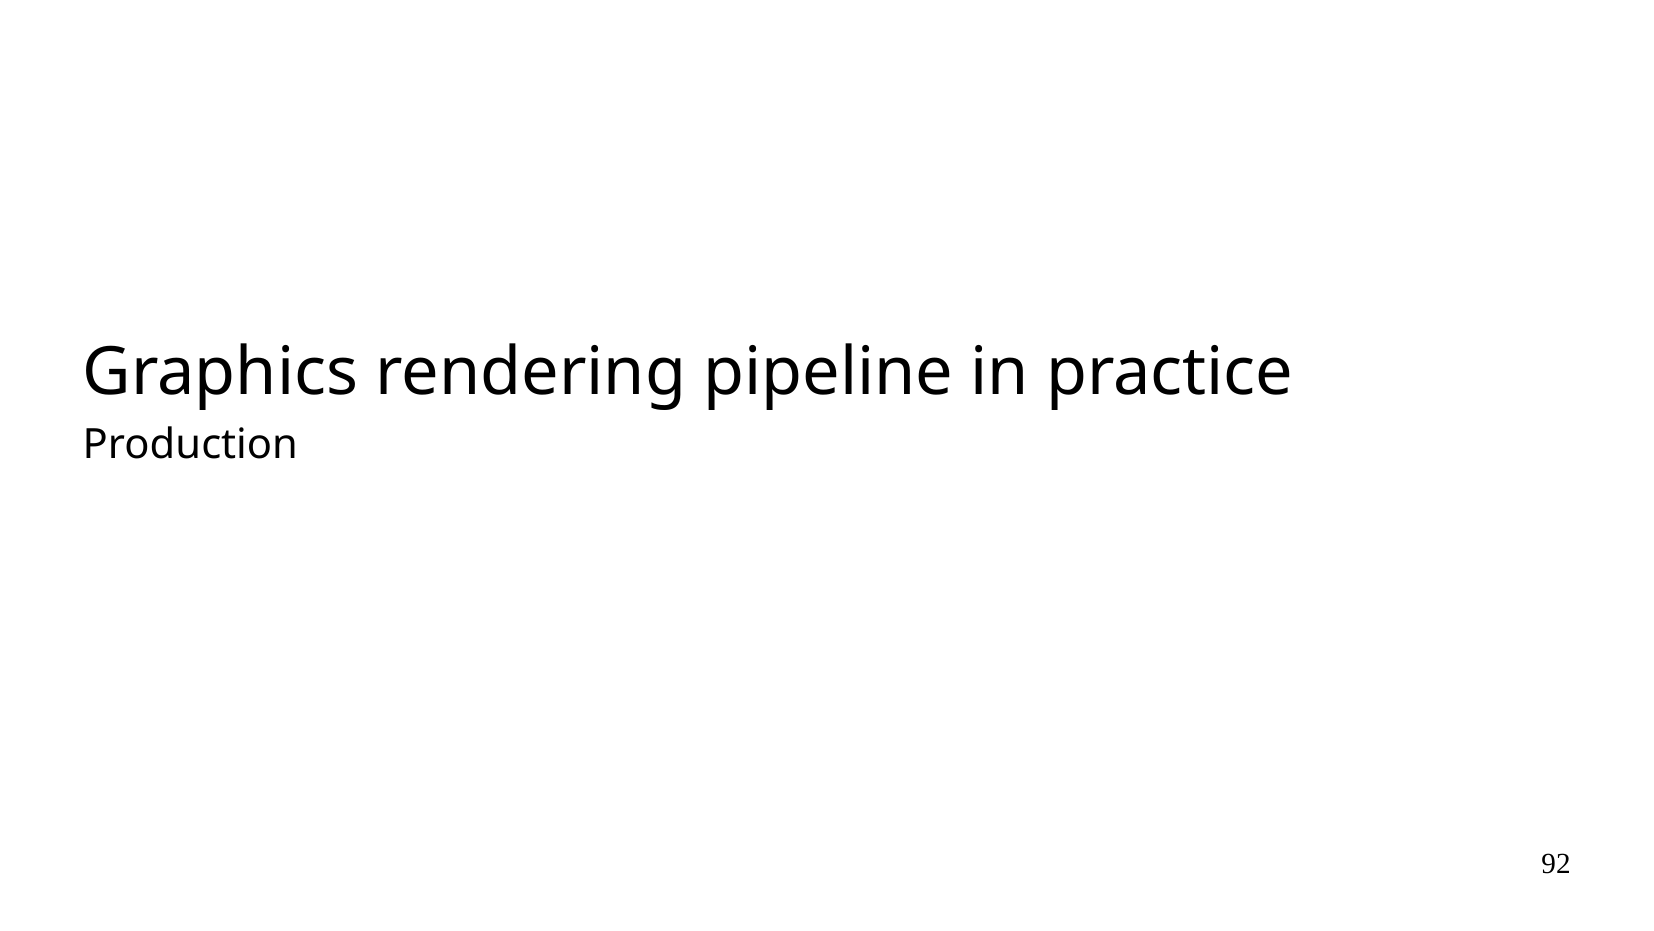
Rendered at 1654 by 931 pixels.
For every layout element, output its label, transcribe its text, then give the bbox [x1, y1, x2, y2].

subtitle Graphics rendering pipeline in practice Production [82, 37, 1571, 757]
